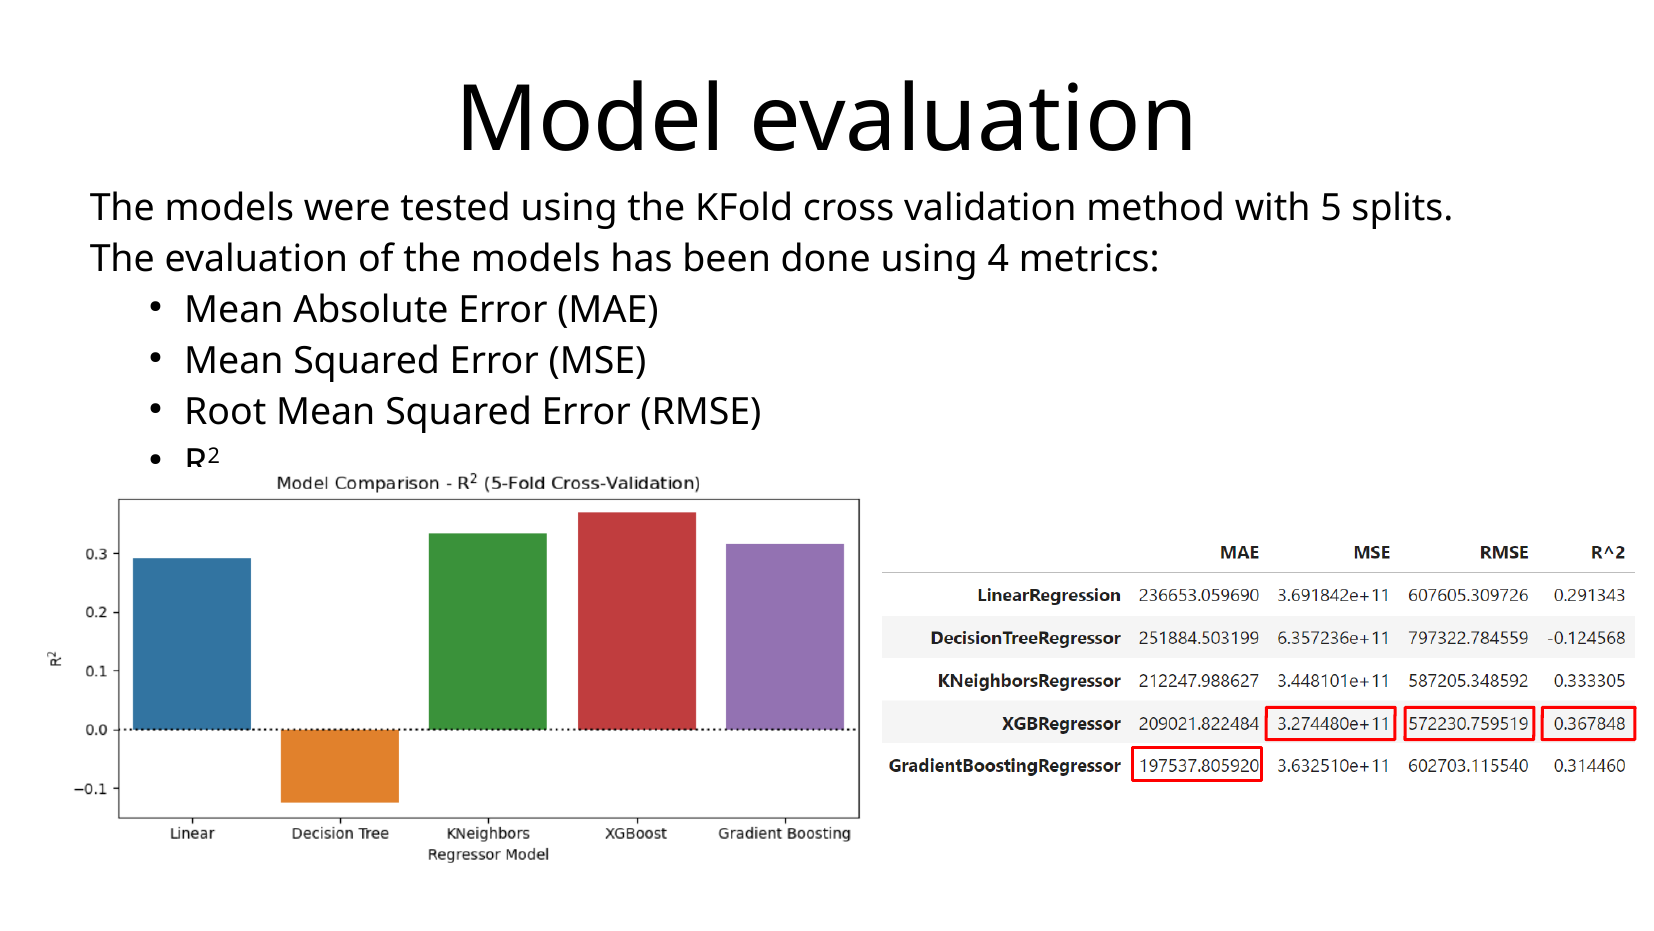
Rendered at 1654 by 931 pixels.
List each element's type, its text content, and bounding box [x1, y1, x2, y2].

picture [37, 467, 863, 863]
title Model evaluation [82, 37, 1571, 173]
picture [1544, 709, 1633, 738]
text_box The models were tested using the KFold cross validation method with 5 splits. The evaluation of the models has been done using 4 metrics: Mean Absolute Error (MAE) Mean Squared Error (MSE) Root Mean Squared Error (RMSE) R2 [75, 173, 1576, 532]
picture [882, 536, 1636, 788]
